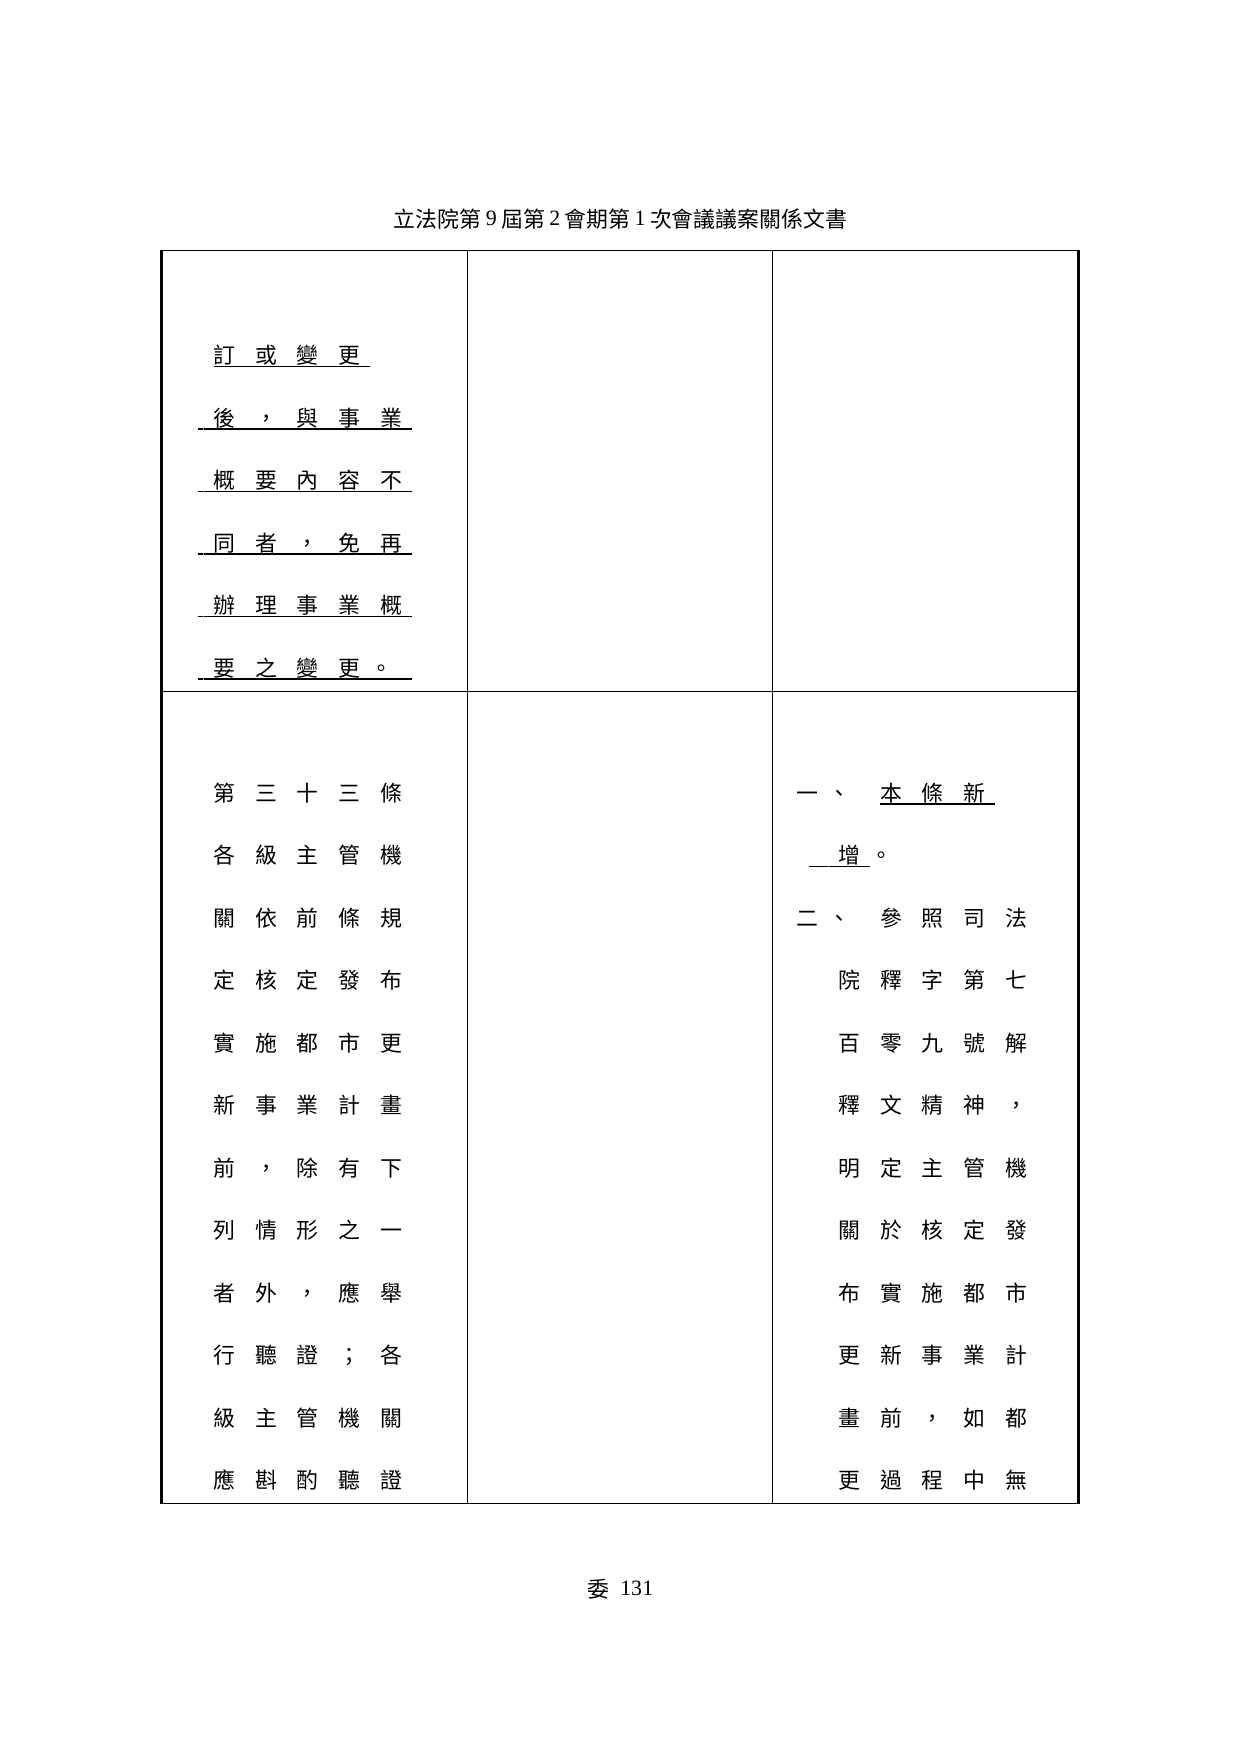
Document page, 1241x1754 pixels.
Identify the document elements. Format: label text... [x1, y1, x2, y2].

table_cell 一、本條新增。 二、參照司法院釋字第七百零九號解釋文精神，明定主管機關於核定發布實施都市更新事業計畫前，如都更過程中無 [773, 692, 1077, 1503]
table_cell 訂或變更後，與事業概要內容不同者，免再辦理事業概要之變更。 [163, 251, 467, 691]
table_cell [773, 251, 1077, 691]
table_cell [468, 251, 772, 691]
table_cell [468, 692, 772, 1503]
table_cell 第三十三條 各級主管機關依前條規定核定發布實施都市更新事業計畫前，除有下列情形之一者外，應舉行聽證；各級主管機關應斟酌聽證 [163, 692, 467, 1503]
